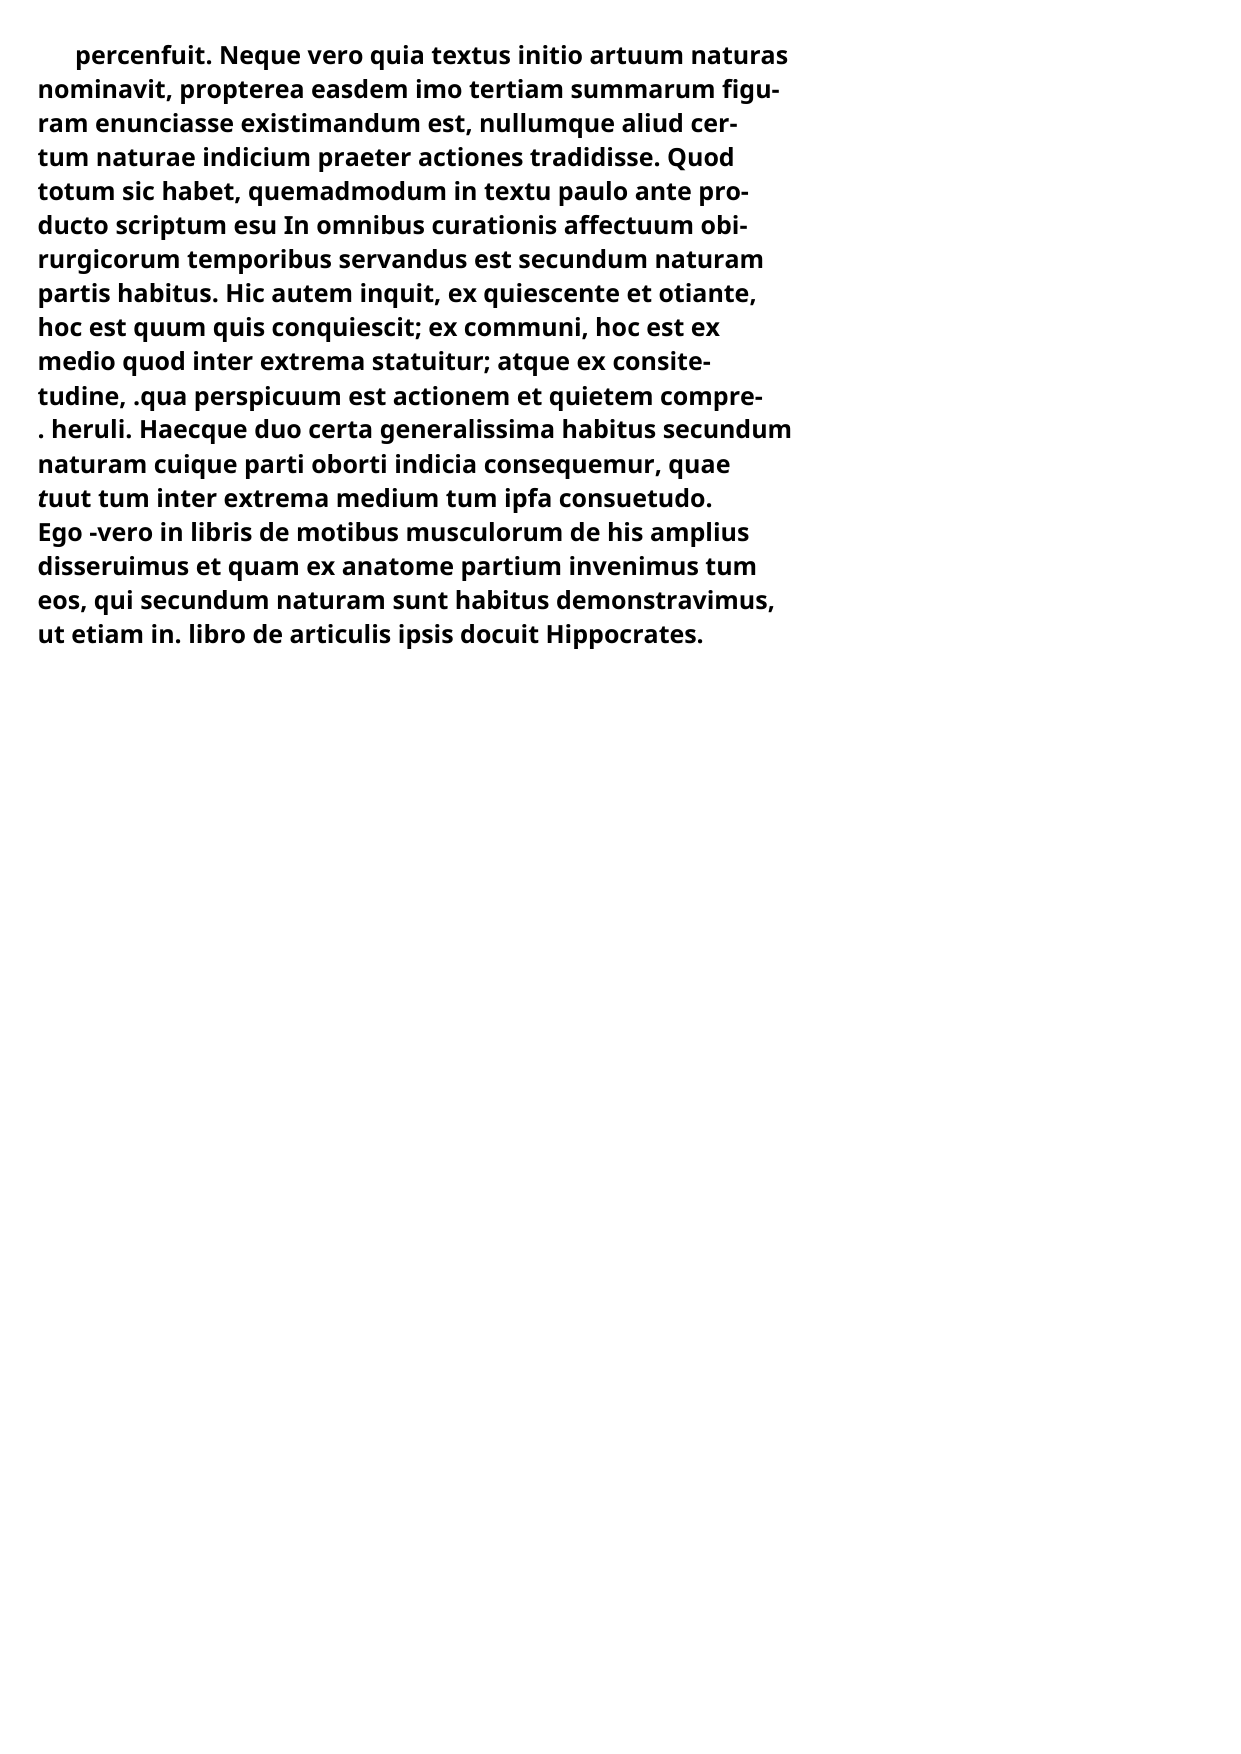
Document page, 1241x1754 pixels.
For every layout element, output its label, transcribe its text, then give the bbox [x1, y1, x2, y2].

text percenfuit. Neque vero quia textus initio artuum naturas nominavit, propterea easdem imo tertiam summarum figu- ram enunciasse existimandum est, nullumque aliud cer- tum naturae indicium praeter actiones tradidisse. Quod totum sic habet, quemadmodum in textu paulo ante pro- ducto scriptum esu In omnibus curationis affectuum obi- rurgicorum temporibus servandus est secundum naturam partis habitus. Hic autem inquit, ex quiescente et otiante, hoc est quum quis conquiescit; ex communi, hoc est ex medio quod inter extrema statuitur; atque ex consite- tudine, .qua perspicuum est actionem et quietem compre- . heruli. Haecque duo certa generalissima habitus secundum naturam cuique parti oborti indicia consequemur, quae tuut tum inter extrema medium tum ipfa consuetudo. Ego -vero in libris de motibus musculorum de his amplius disseruimus et quam ex anatome partium invenimus tum eos, qui secundum naturam sunt habitus demonstravimus, ut etiam in. libro de articulis ipsis docuit Hippocrates. [37, 37, 1203, 651]
